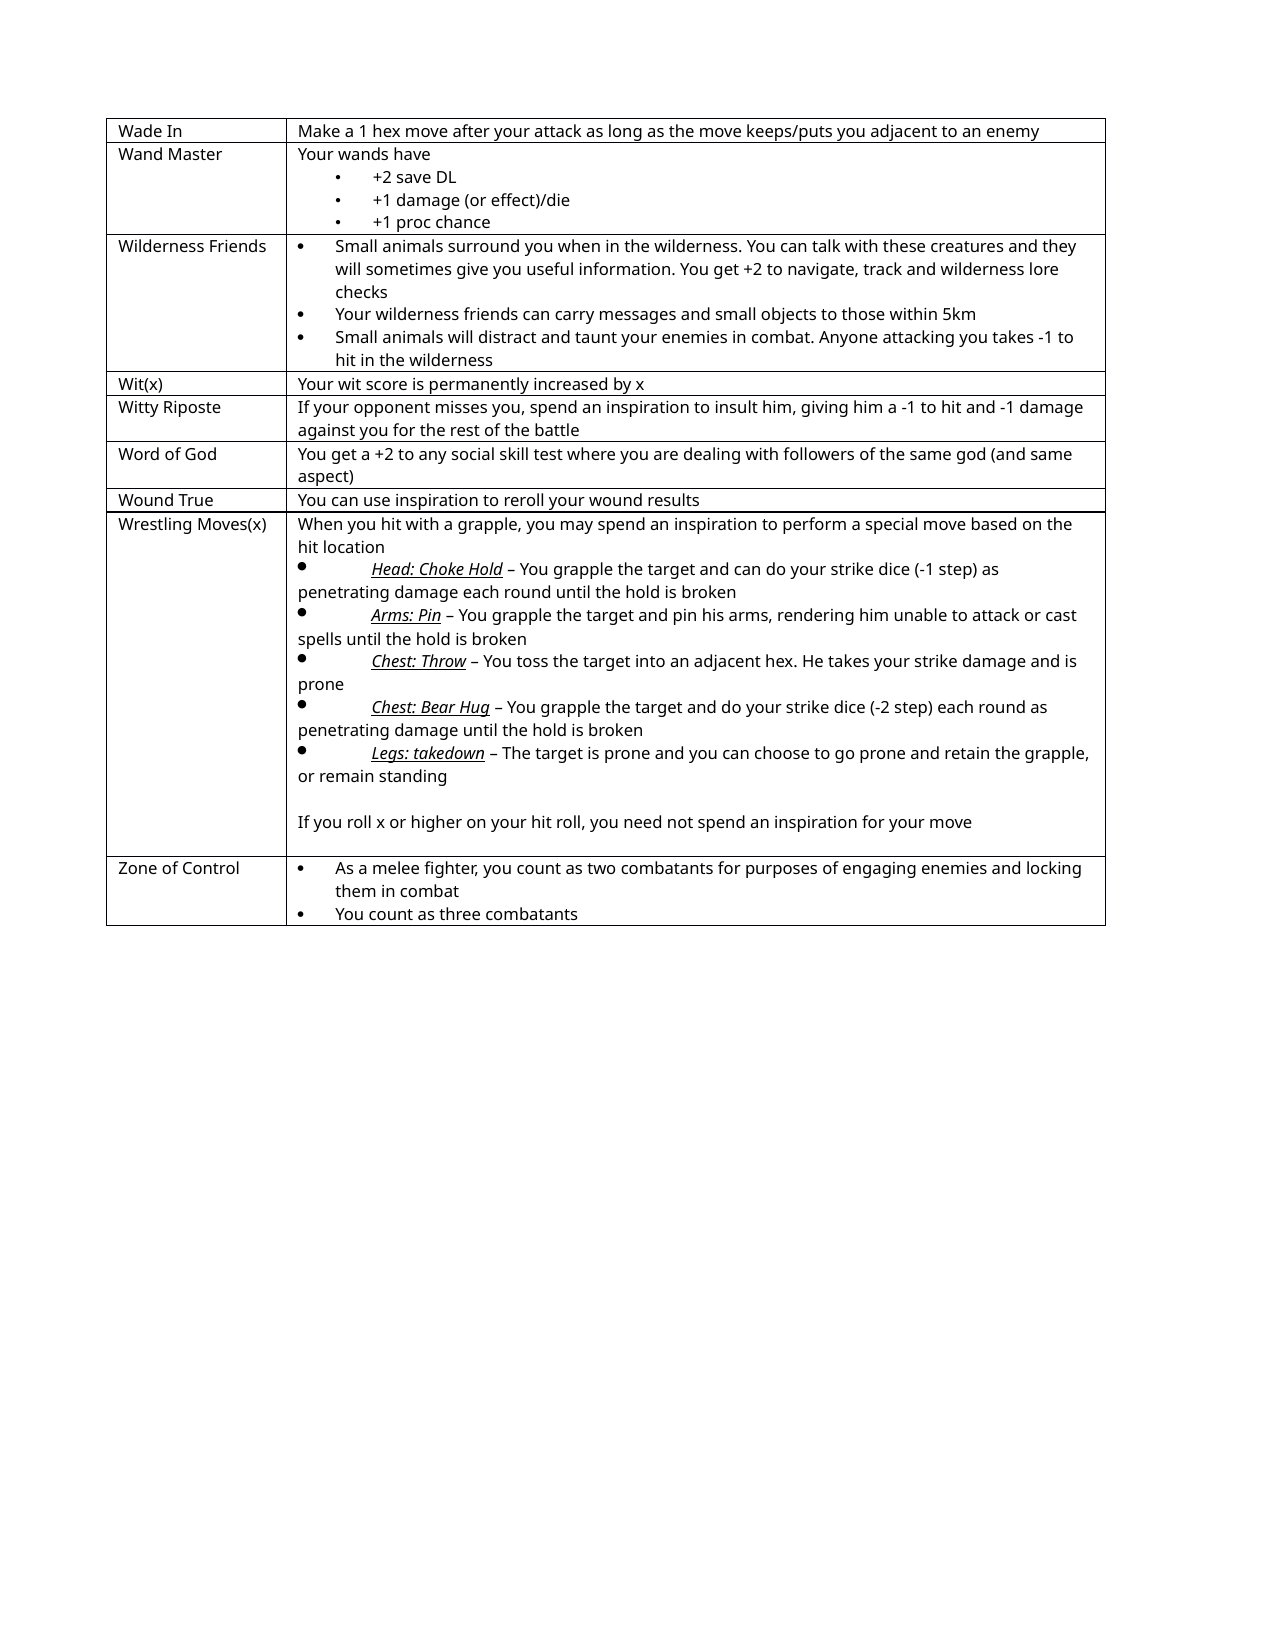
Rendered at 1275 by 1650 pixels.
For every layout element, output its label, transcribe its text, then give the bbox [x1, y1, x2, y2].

table_cell You get a +2 to any social skill test where you are dealing with followers of the same god (and same aspect) [287, 442, 1105, 488]
table_cell Word of God [107, 442, 286, 488]
table_cell Witty Riposte [107, 396, 286, 441]
table_cell Wand Master [107, 143, 286, 234]
table_cell Wade In [107, 119, 286, 142]
table_cell Wound True [107, 489, 286, 511]
table_cell As a melee fighter, you count as two combatants for purposes of engaging enemies and locking them in combat You count as three combatants [287, 857, 1105, 925]
table_cell Wilderness Friends [107, 235, 286, 371]
table_cell Your wands have +2 save DL +1 damage (or effect)/die +1 proc chance [287, 143, 1105, 234]
table_cell Wrestling Moves(x) [107, 513, 286, 856]
table_cell Zone of Control [107, 857, 286, 925]
table_cell Your wit score is permanently increased by x [287, 372, 1105, 395]
table_cell Wit(x) [107, 372, 286, 395]
table_cell You can use inspiration to reroll your wound results [287, 489, 1105, 511]
table_cell If your opponent misses you, spend an inspiration to insult him, giving him a -1 to hit and -1 damage against you for the rest of the battle [287, 396, 1105, 441]
table_cell When you hit with a grapple, you may spend an inspiration to perform a special move based on the hit location Head: Choke Hold – You grapple the target and can do your strike dice (-1 step) as penetrating damage each round until the hold is broken Arms: Pin – You grapple the target and pin his arms, rendering him unable to attack or cast spells until the hold is broken Chest: Throw – You toss the target into an adjacent hex. He takes your strike damage and is prone Chest: Bear Hug – You grapple the target and do your strike dice (-2 step) each round as penetrating damage until the hold is broken Legs: takedown – The target is prone and you can choose to go prone and retain the grapple, or remain standing If you roll x or higher on your hit roll, you need not spend an inspiration for your move [287, 513, 1105, 856]
table_cell Make a 1 hex move after your attack as long as the move keeps/puts you adjacent to an enemy [287, 119, 1105, 142]
table_cell Small animals surround you when in the wilderness. You can talk with these creatures and they will sometimes give you useful information. You get +2 to navigate, track and wilderness lore checks Your wilderness friends can carry messages and small objects to those within 5km Small animals will distract and taunt your enemies in combat. Anyone attacking you takes -1 to hit in the wilderness [287, 235, 1105, 371]
